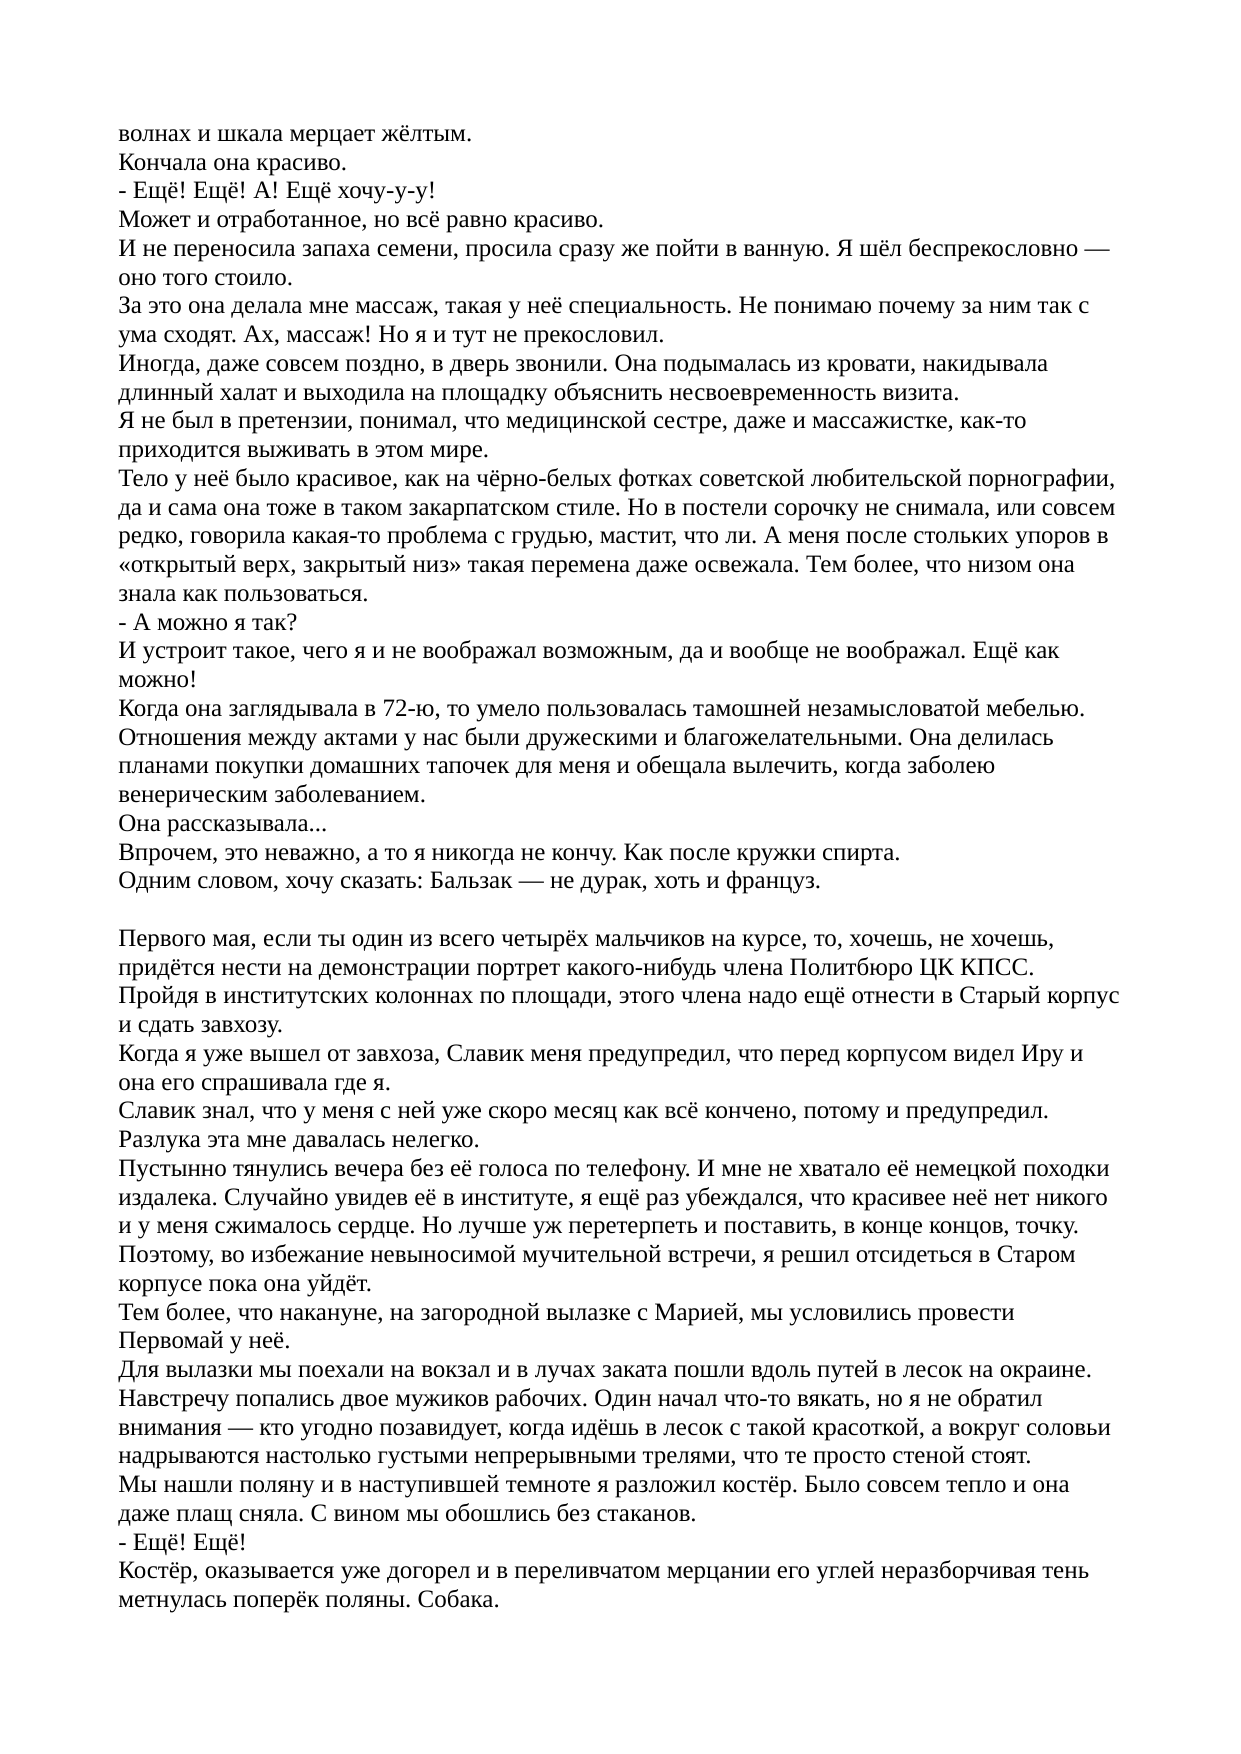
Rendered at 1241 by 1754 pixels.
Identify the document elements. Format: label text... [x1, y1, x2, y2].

text Когда я уже вышел от завхоза, Славик меня предупредил, что перед корпусом видел Иру и она его спрашивала где я. [118, 1038, 1122, 1096]
text Кончала она красиво. [118, 147, 1122, 176]
text Пустынно тянулись вечера без её голоса по телефону. И мне не хватало её немецкой походки издалека. Случайно увидев её в институте, я ещё раз убеждался, что красивее неё нет никого и у меня сжималось сердце. Но лучше уж перетерпеть и поставить, в конце концов, точку. [118, 1153, 1122, 1239]
text волнах и шкала мерцает жёлтым. [118, 118, 1122, 147]
text Впрочем, это неважно, а то я никогда не кончу. Как после кружки спирта. [118, 837, 1122, 866]
text И не переносила запаха семени, просила сразу же пойти в ванную. Я шёл беспрекословно — оно того стоило. [118, 233, 1122, 291]
text Поэтому, во избежание невыносимой мучительной встречи, я решил отсидеться в Старом корпусе пока она уйдёт. [118, 1239, 1122, 1297]
text - А можно я так? [118, 607, 1122, 636]
text Она рассказывала... [118, 808, 1122, 837]
text Костёр, оказывается уже догорел и в переливчатом мерцании его углей неразборчивая тень метнулась поперёк поляны. Собака. [118, 1556, 1122, 1613]
text И устроит такое, чего я и не воображал возможным, да и вообще не воображал. Ещё как можно! [118, 636, 1122, 693]
text Когда она заглядывала в 72-ю, то умело пользовалась тамошней незамысловатой мебелью. [118, 693, 1122, 722]
text Может и отработанное, но всё равно красиво. [118, 204, 1122, 233]
text Первого мая, если ты один из всего четырёх мальчиков на курсе, то, хочешь, не хочешь, придётся нести на демонстрации портрет какого-нибудь члена Политбюро ЦК КПСС. [118, 923, 1122, 981]
text Разлука эта мне давалась нелегко. [118, 1124, 1122, 1153]
text Я не был в претензии, понимал, что медицинской сестре, даже и массажистке, как-то приходится выживать в этом мире. [118, 406, 1122, 463]
text Пройдя в институтских колоннах по площади, этого члена надо ещё отнести в Старый корпус и сдать завхозу. [118, 981, 1122, 1038]
text - Ещё! Ещё! А! Ещё хочу-у-у! [118, 176, 1122, 204]
text За это она делала мне массаж, такая у неё специальность. Не понимаю почему за ним так с ума сходят. Ах, массаж! Но я и тут не прекословил. [118, 291, 1122, 348]
text Отношения между актами у нас были дружескими и благожелательными. Она делилась планами покупки домашних тапочек для меня и обещала вылечить, когда заболею венерическим заболеванием. [118, 722, 1122, 808]
text Тело у неё было красивое, как на чёрно-белых фотках советской любительской порнографии, да и сама она тоже в таком закарпатском стиле. Но в постели сорочку не снимала, или совсем редко, говорила какая-то проблема с грудью, мастит, что ли. А меня после стольких упоров в «открытый верх, закрытый низ» такая перемена даже освежала. Тем более, что низом она знала как пользоваться. [118, 463, 1122, 607]
text - Ещё! Ещё! [118, 1527, 1122, 1556]
text Тем более, что накануне, на загородной вылазке с Марией, мы условились провести Первомай у неё. [118, 1297, 1122, 1354]
text Славик знал, что у меня с ней уже скоро месяц как всё кончено, потому и предупредил. [118, 1096, 1122, 1124]
text Мы нашли поляну и в наступившей темноте я разложил костёр. Было совсем тепло и она даже плащ сняла. С вином мы обошлись без стаканов. [118, 1469, 1122, 1527]
text Одним словом, хочу сказать: Бальзак — не дурак, хоть и француз. [118, 866, 1122, 894]
text Иногда, даже совсем поздно, в дверь звонили. Она подымалась из кровати, накидывала длинный халат и выходила на площадку объяснить несвоевременность визита. [118, 348, 1122, 406]
text Для вылазки мы поехали на вокзал и в лучах заката пошли вдоль путей в лесок на окраине. Навстречу попались двое мужиков рабочих. Один начал что-то вякать, но я не обратил внимания — кто угодно позавидует, когда идёшь в лесок с такой красоткой, а вокруг соловьи надрываются настолько густыми непрерывными трелями, что те просто стеной стоят. [118, 1354, 1122, 1469]
